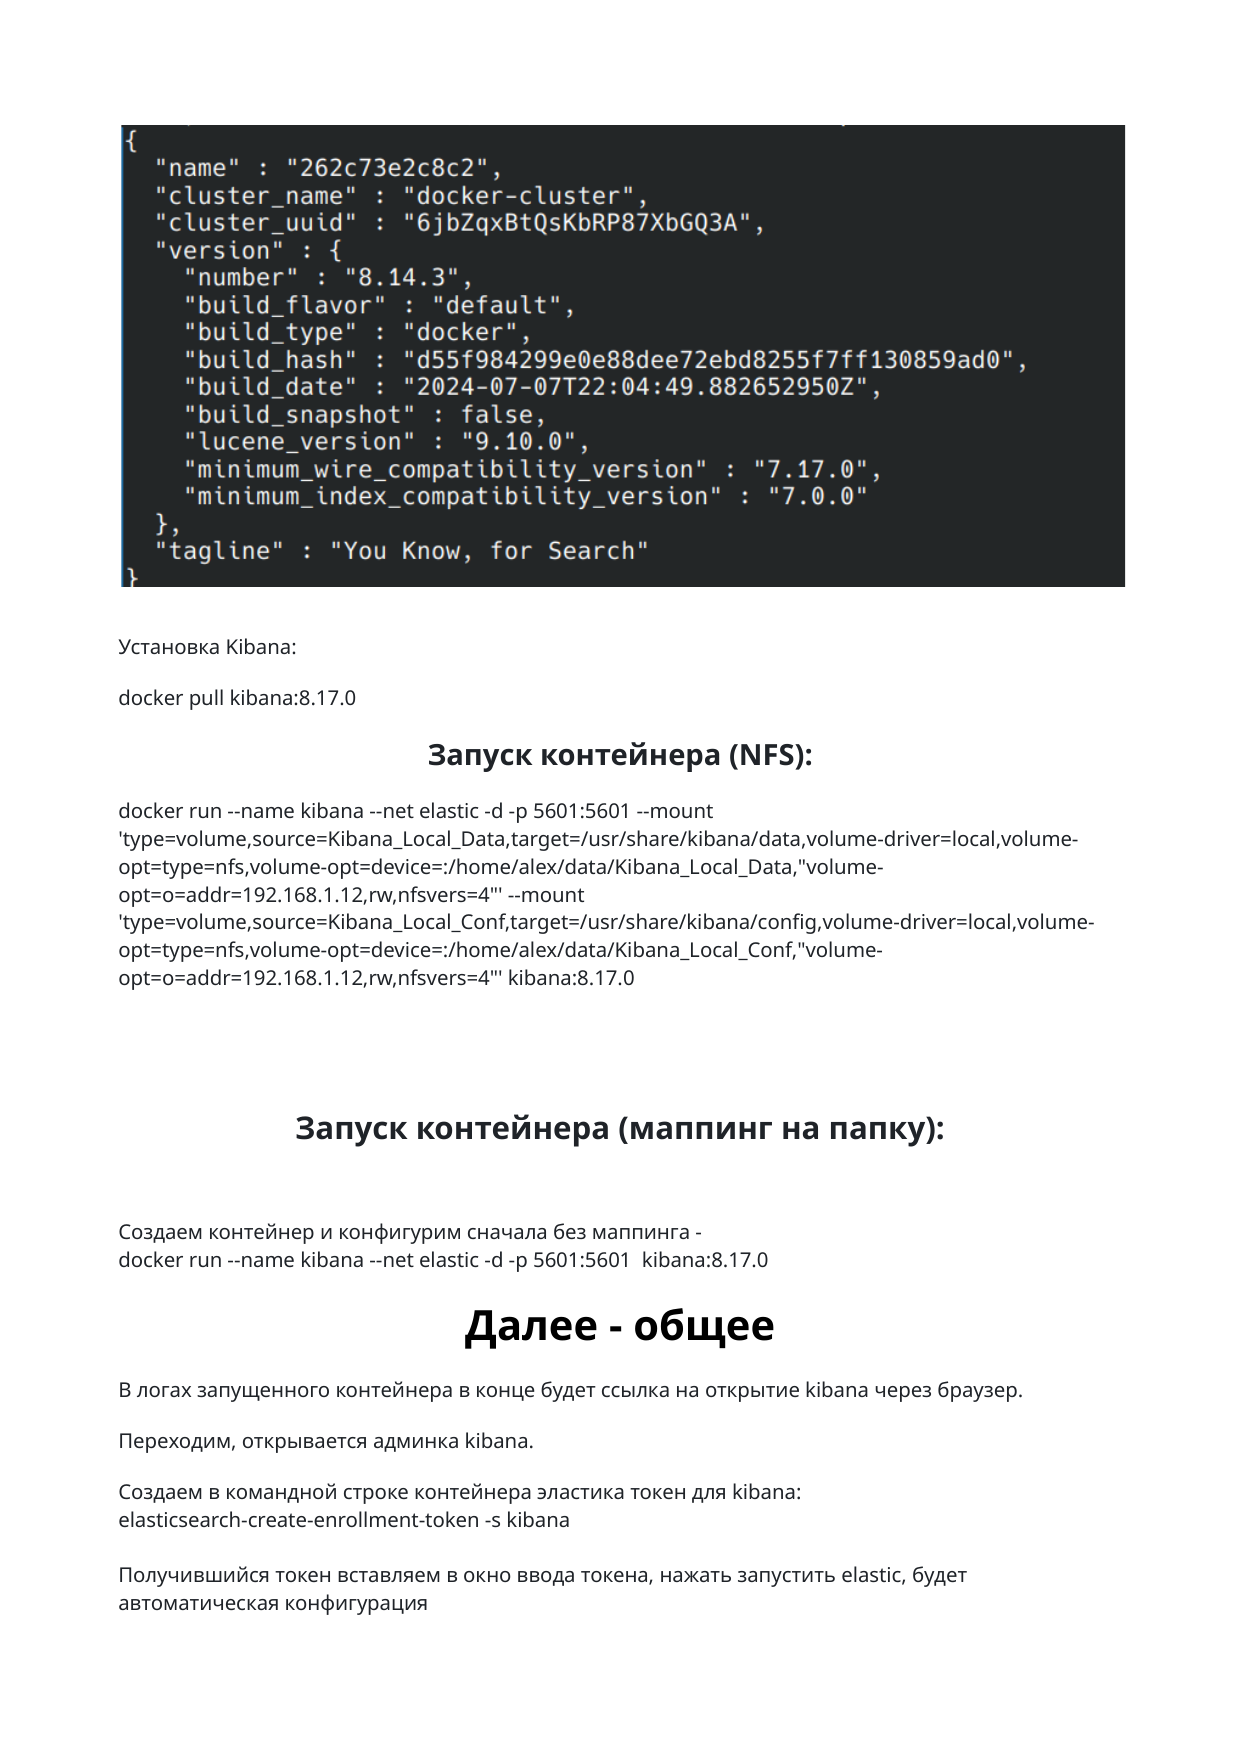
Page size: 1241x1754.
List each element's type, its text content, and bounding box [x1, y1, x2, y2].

text Переходим, открывается админка kibana. [118, 1427, 1122, 1454]
text Получившийся токен вставляем в окно ввода токена, нажать запустить elastic, будет автоматическая конфигурация [118, 1561, 1122, 1616]
text Создаем в командной строке контейнера эластика токен для kibana: [118, 1477, 1122, 1505]
picture [121, 125, 1125, 587]
text docker run --name kibana --net elastic -d -p 5601:5601 kibana:8.17.0 [118, 1246, 1122, 1273]
text Запуск контейнера (NFS): [118, 734, 1122, 774]
text docker pull kibana:8.17.0 [118, 684, 1122, 711]
text docker run --name kibana --net elastic -d -p 5601:5601 --mount 'type=volume,source=Kibana_Local_Data,target=/usr/share/kibana/data,volume-driver=local,volume-opt=type=nfs,volume-opt=device=:/home/alex/data/Kibana_Local_Data,"volume-opt=o=addr=192.168.1.12,rw,nfsvers=4"' --mount 'type=volume,source=Kibana_Local_Conf,target=/usr/share/kibana/config,volume-driver=local,volume-opt=type=nfs,volume-opt=device=:/home/alex/data/Kibana_Local_Conf,"volume-opt=o=addr=192.168.1.12,rw,nfsvers=4"' kibana:8.17.0 [118, 797, 1122, 991]
text Запуск контейнера (маппинг на папку): [118, 1106, 1122, 1149]
text Далее - общее [118, 1296, 1122, 1353]
text Установка Kibana: [118, 633, 1122, 661]
text Создаем контейнер и конфигурим сначала без маппинга - [118, 1218, 1122, 1246]
text elasticsearch-create-enrollment-token -s kibana [118, 1505, 1122, 1533]
text В логах запущенного контейнера в конце будет ссылка на открытие kibana через браузер. [118, 1376, 1122, 1404]
